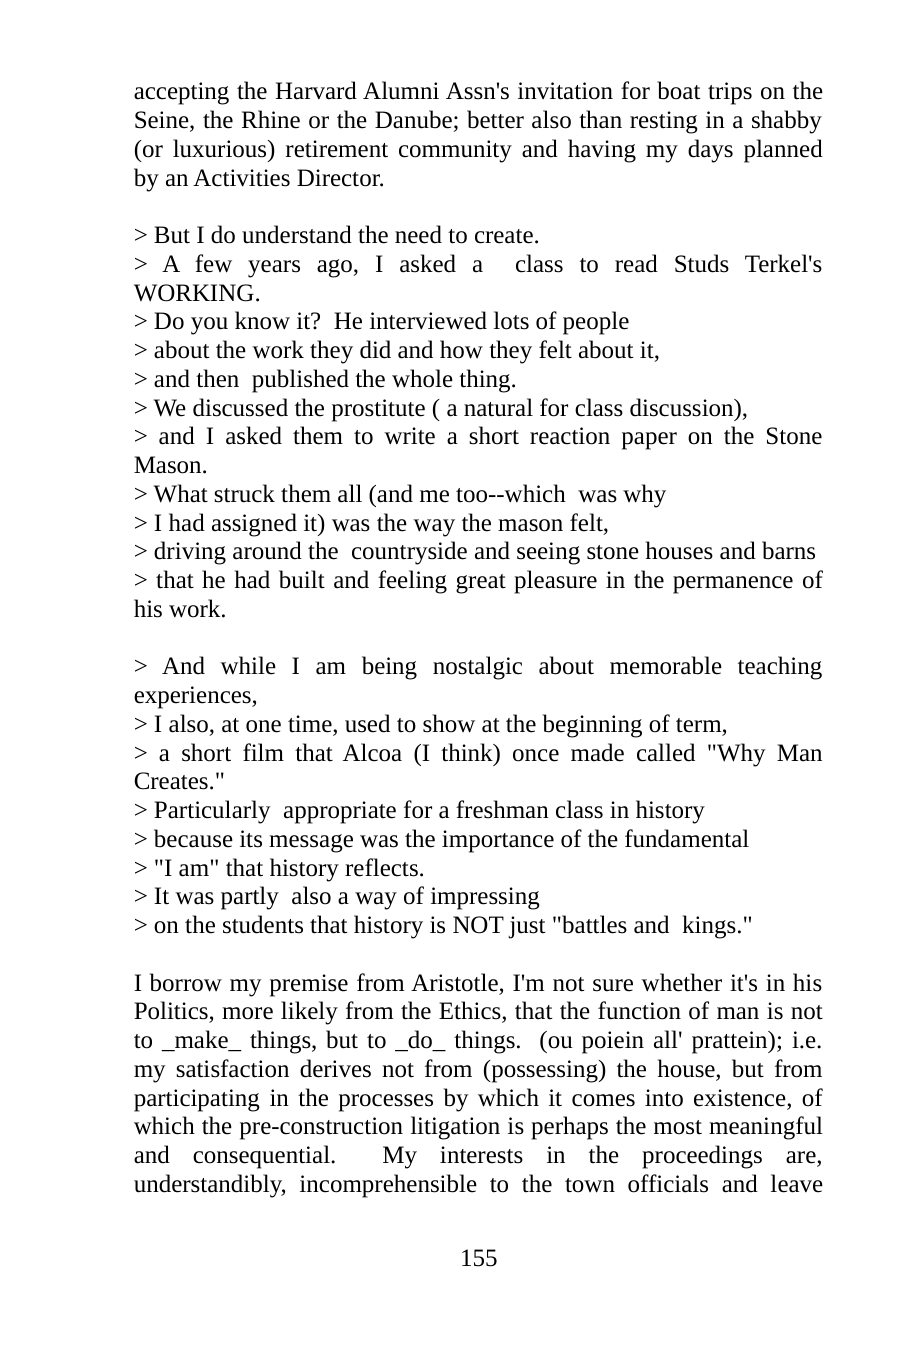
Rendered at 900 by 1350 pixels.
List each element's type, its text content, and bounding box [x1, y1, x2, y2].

text > Particularly appropriate for a freshman class in history [133, 795, 823, 824]
text I borrow my premise from Aristotle, I'm not sure whether it's in his Politics, more likely from the Ethics, that the function of man is not to _make_ things, but to _do_ things. (ou poiein all' prattein); i.e. my satisfaction derives not from (possessing) the house, but from participating in the processes by which it comes into existence, of which the pre-construction litigation is perhaps the most meaningful and consequential. My interests in the proceedings are, understandibly, incomprehensible to the town officials and leave [133, 968, 823, 1198]
text > about the work they did and how they felt about it, [133, 335, 823, 364]
text > a short film that Alcoa (I think) once made called "Why Man Creates." [133, 738, 823, 795]
text > and then published the whole thing. [133, 364, 823, 393]
text > But I do understand the need to create. [133, 220, 823, 249]
text > "I am" that history reflects. [133, 853, 823, 881]
text > And while I am being nostalgic about memorable teaching experiences, [133, 651, 823, 709]
text > I also, at one time, used to show at the beginning of term, [133, 709, 823, 738]
text > What struck them all (and me too--which was why [133, 479, 823, 508]
text > Do you know it? He interviewed lots of people [133, 306, 823, 335]
text > and I asked them to write a short reaction paper on the Stone Mason. [133, 421, 823, 479]
text accepting the Harvard Alumni Assn's invitation for boat trips on the Seine, the Rhine or the Danube; better also than resting in a shabby (or luxurious) retirement community and having my days planned by an Activities Director. [133, 76, 823, 191]
text > A few years ago, I asked a class to read Studs Terkel's WORKING. [133, 249, 823, 306]
text > We discussed the prostitute ( a natural for class discussion), [133, 393, 823, 421]
text > on the students that history is NOT just "battles and kings." [133, 910, 823, 939]
text > that he had built and feeling great pleasure in the permanence of his work. [133, 565, 823, 623]
text > I had assigned it) was the way the mason felt, [133, 508, 823, 536]
text > because its message was the importance of the fundamental [133, 824, 823, 853]
text > It was partly also a way of impressing [133, 881, 823, 910]
text > driving around the countryside and seeing stone houses and barns [133, 536, 823, 565]
